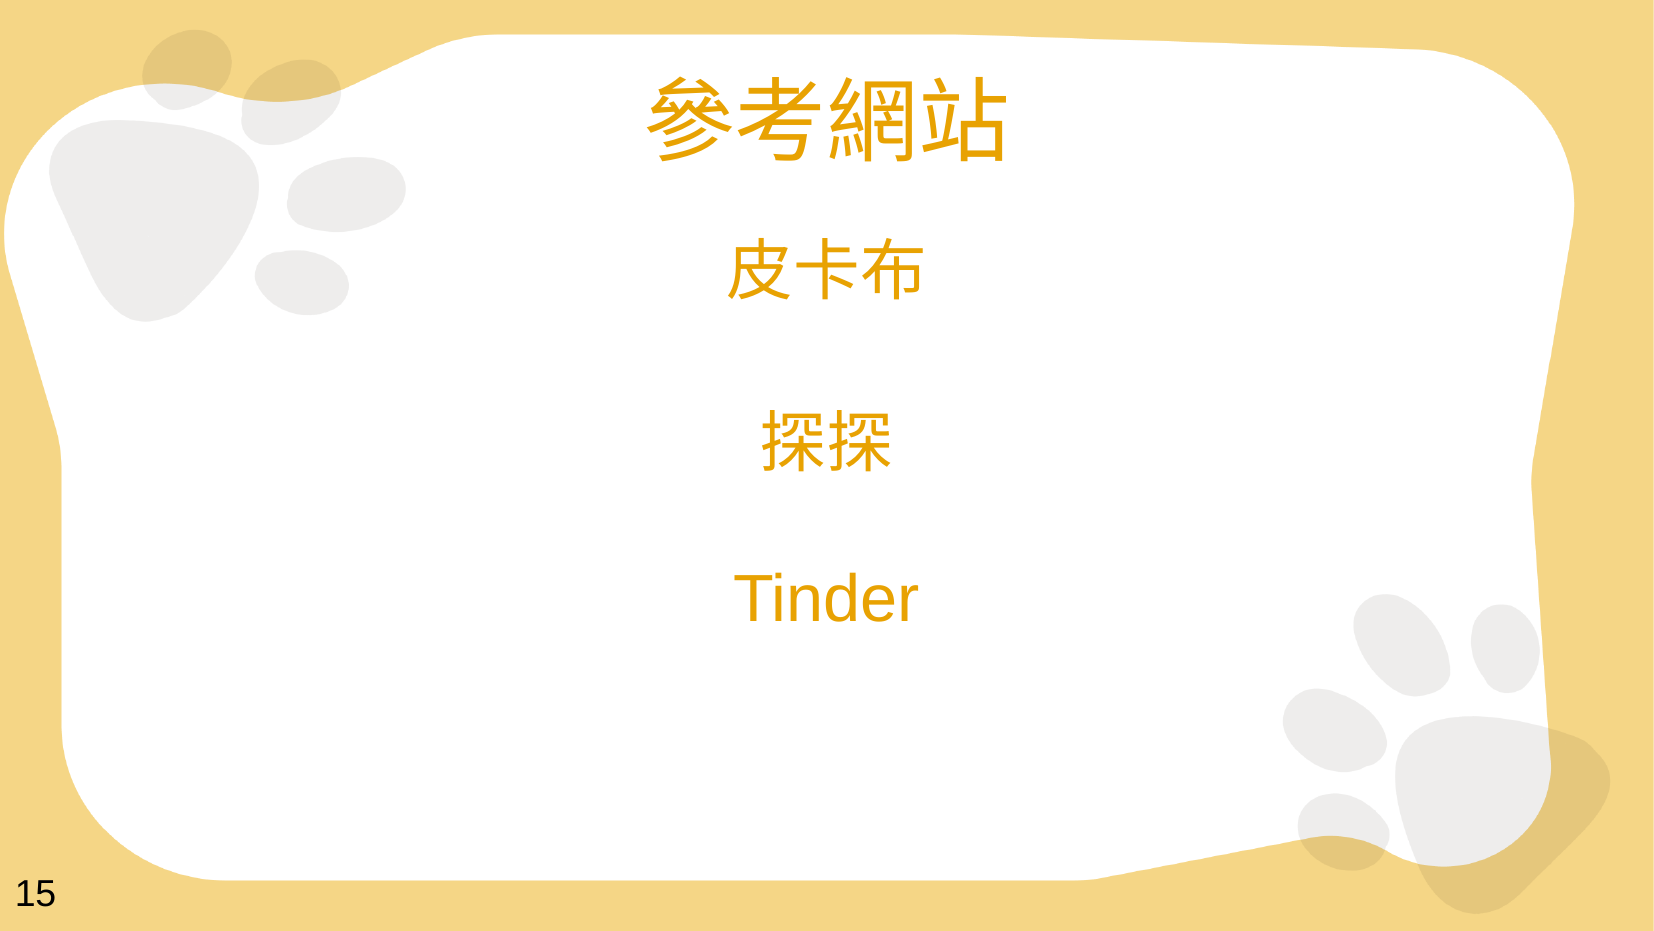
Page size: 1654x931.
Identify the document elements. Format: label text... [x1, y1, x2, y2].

picture [0, 0, 1654, 931]
subtitle 皮卡布 探探 Tinder [82, 217, 1571, 757]
text_box 15 [0, 865, 460, 931]
title 參考網站 [82, 37, 1571, 193]
